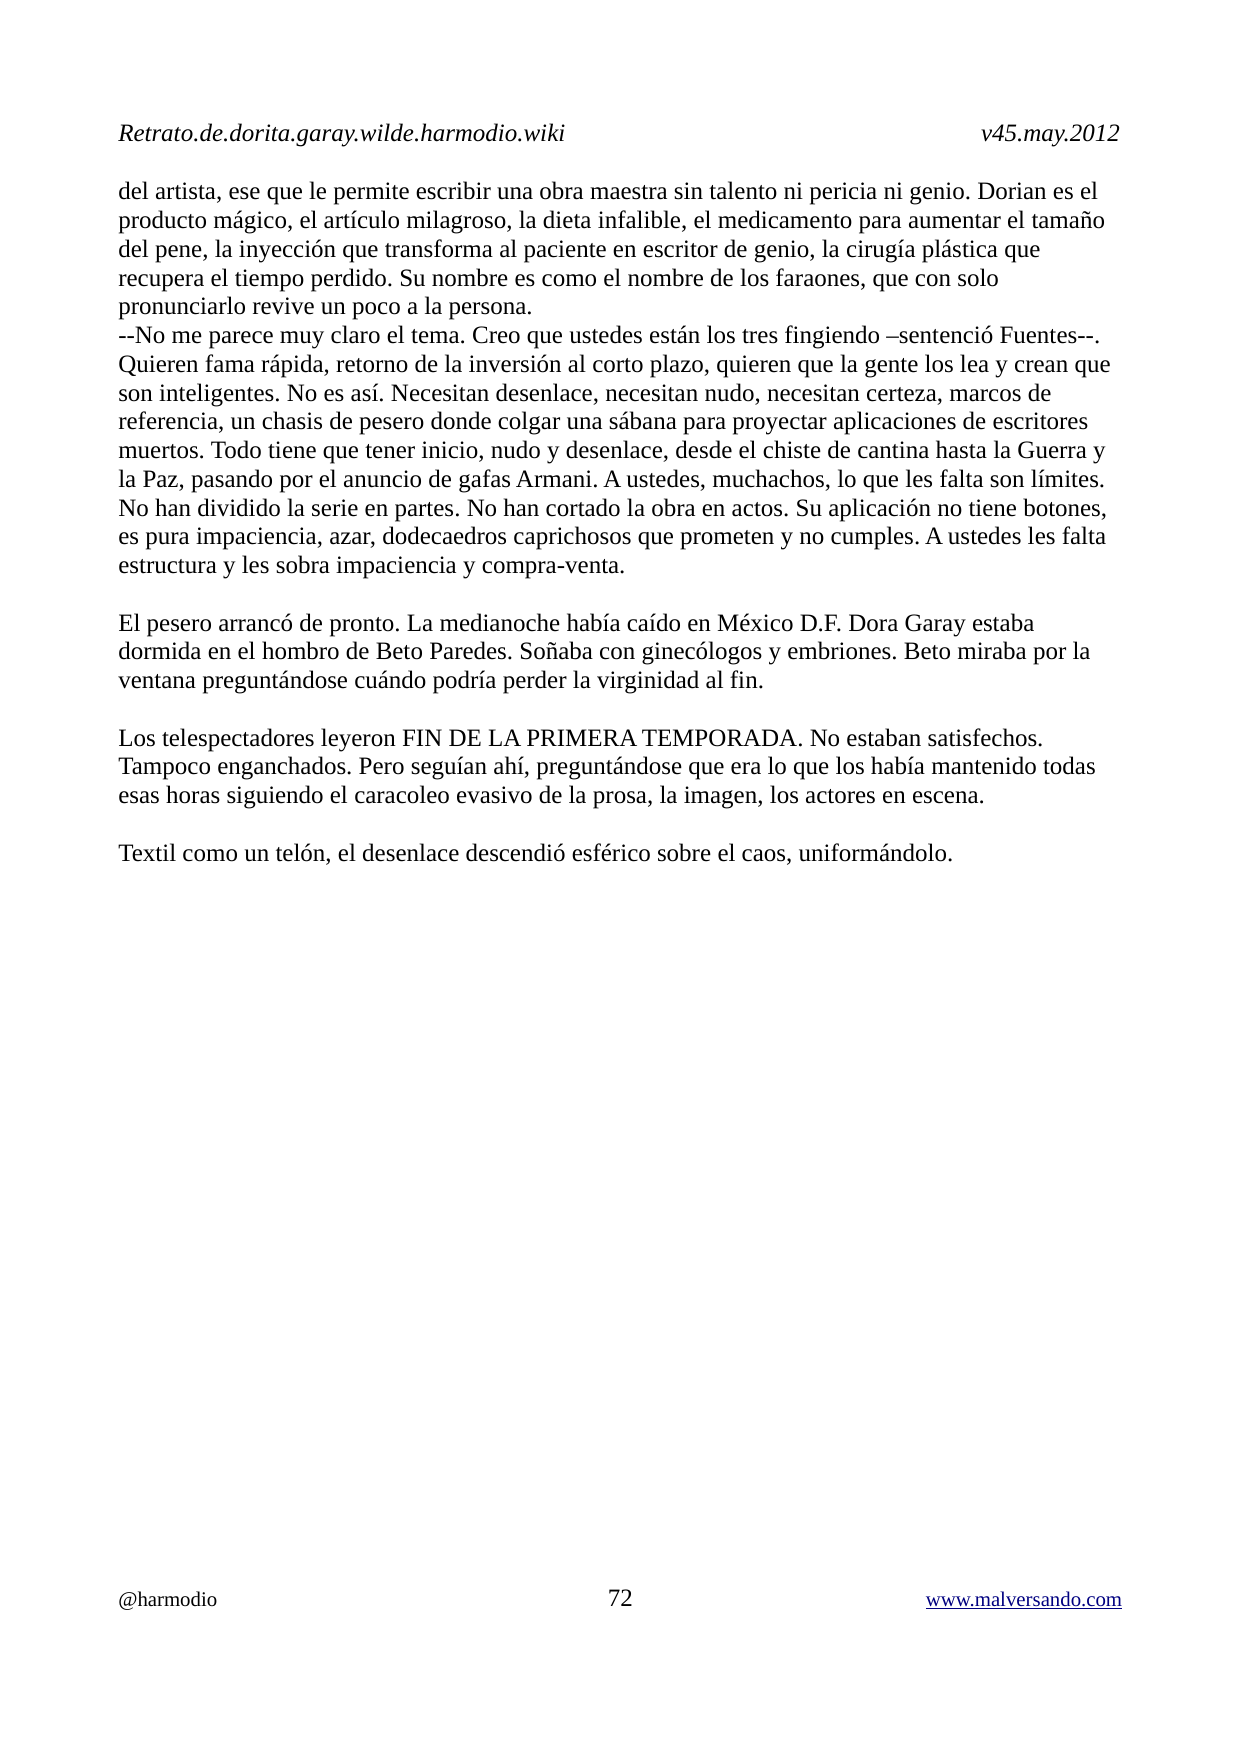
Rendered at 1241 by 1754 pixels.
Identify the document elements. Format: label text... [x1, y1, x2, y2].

text Los telespectadores leyeron FIN DE LA PRIMERA TEMPORADA. No estaban satisfechos. Tampoco enganchados. Pero seguían ahí, preguntándose que era lo que los había mantenido todas esas horas siguiendo el caracoleo evasivo de la prosa, la imagen, los actores en escena. [118, 723, 1122, 809]
text Textil como un telón, el desenlace descendió esférico sobre el caos, uniformándolo. [118, 838, 1122, 866]
text El pesero arrancó de pronto. La medianoche había caído en México D.F. Dora Garay estaba dormida en el hombro de Beto Paredes. Soñaba con ginecólogos y embriones. Beto miraba por la ventana preguntándose cuándo podría perder la virginidad al fin. [118, 608, 1122, 694]
text --No me parece muy claro el tema. Creo que ustedes están los tres fingiendo –sentenció Fuentes--. Quieren fama rápida, retorno de la inversión al corto plazo, quieren que la gente los lea y crean que son inteligentes. No es así. Necesitan desenlace, necesitan nudo, necesitan certeza, marcos de referencia, un chasis de pesero donde colgar una sábana para proyectar aplicaciones de escritores muertos. Todo tiene que tener inicio, nudo y desenlace, desde el chiste de cantina hasta la Guerra y la Paz, pasando por el anuncio de gafas Armani. A ustedes, muchachos, lo que les falta son límites. No han dividido la serie en partes. No han cortado la obra en actos. Su aplicación no tiene botones, es pura impaciencia, azar, dodecaedros caprichosos que prometen y no cumples. A ustedes les falta estructura y les sobra impaciencia y compra-venta. [118, 320, 1122, 579]
text del artista, ese que le permite escribir una obra maestra sin talento ni pericia ni genio. Dorian es el producto mágico, el artículo milagroso, la dieta infalible, el medicamento para aumentar el tamaño del pene, la inyección que transforma al paciente en escritor de genio, la cirugía plástica que recupera el tiempo perdido. Su nombre es como el nombre de los faraones, que con solo pronunciarlo revive un poco a la persona. [118, 176, 1122, 320]
